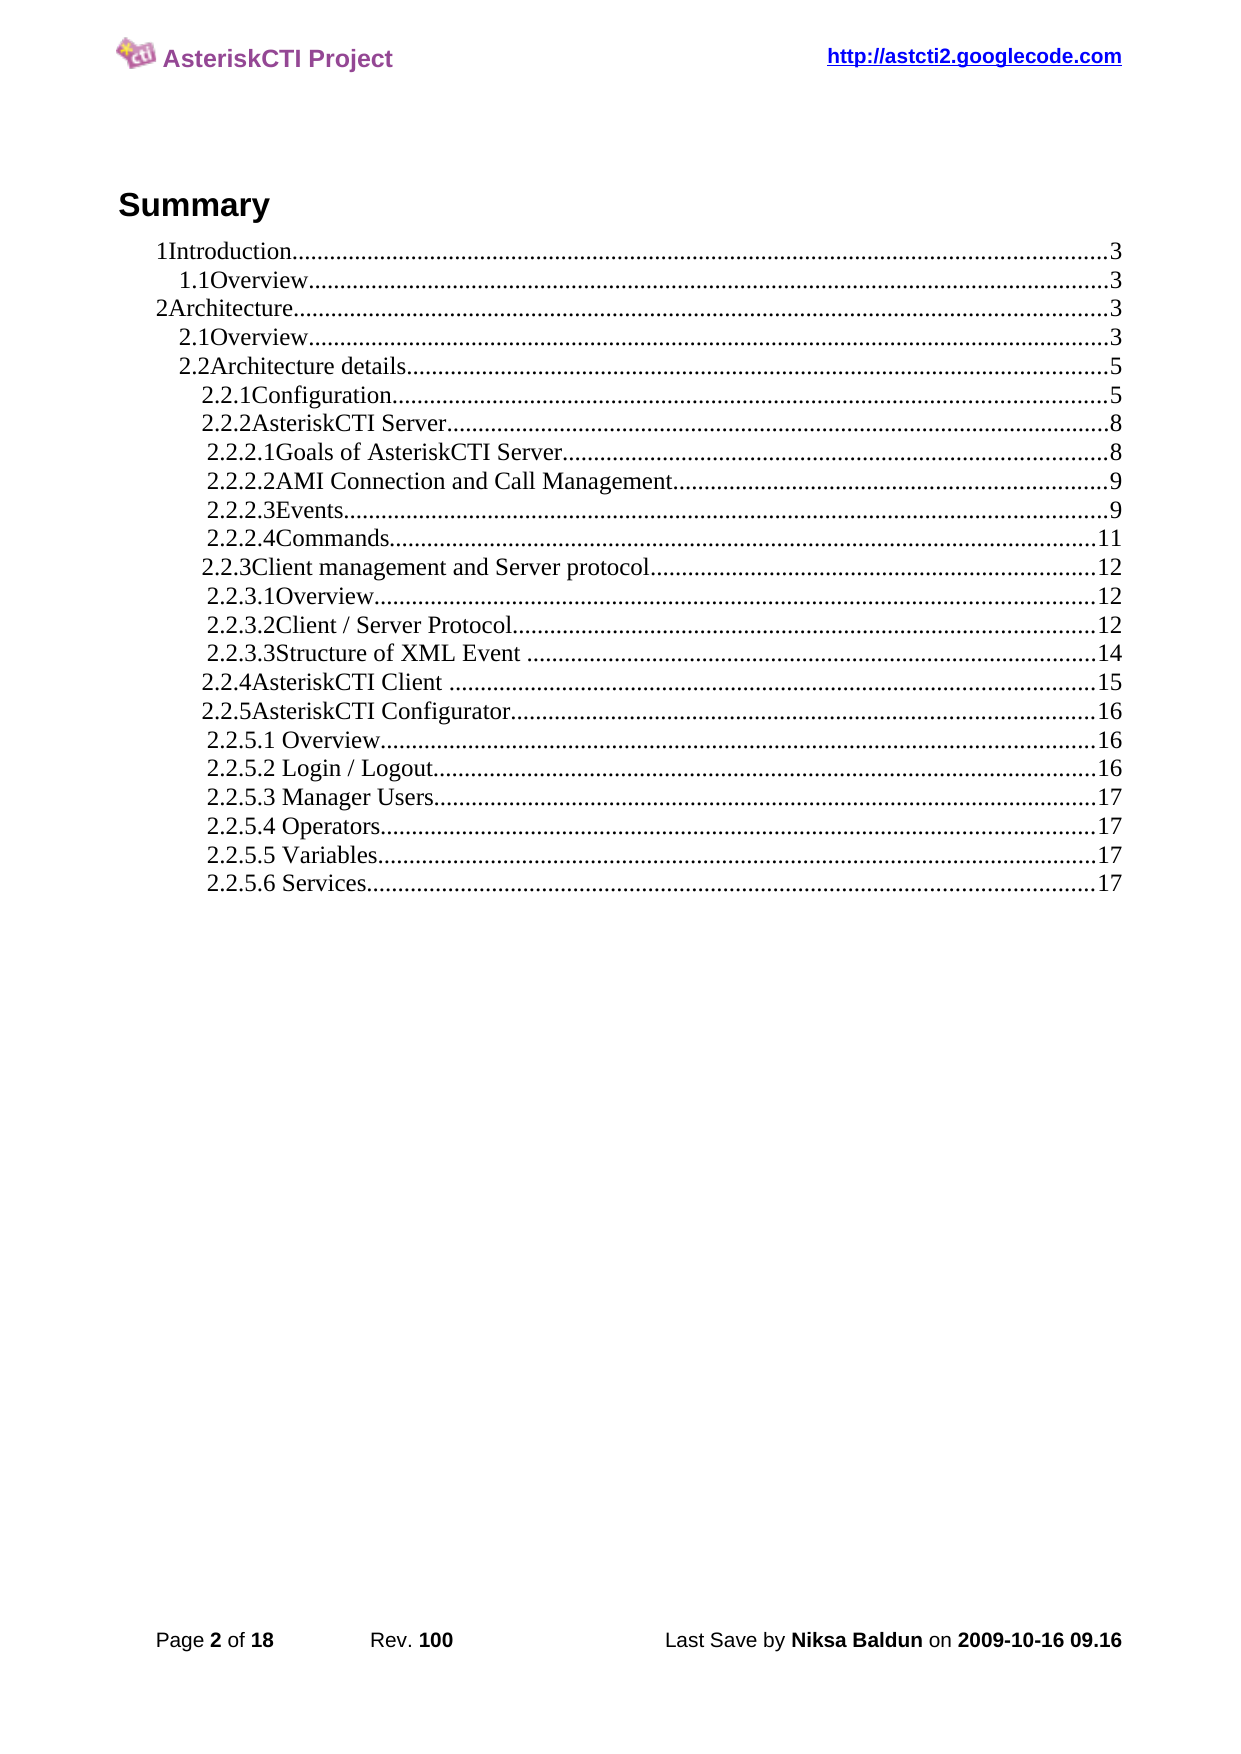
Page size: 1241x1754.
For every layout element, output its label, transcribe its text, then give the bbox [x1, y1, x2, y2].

text 2.2.1Configuration 5 [164, 380, 1122, 408]
text 2.2.3.2Client / Server Protocol 12 [207, 610, 1122, 638]
text 2.2.2.3Events 9 [207, 495, 1122, 523]
text 2.2.4AsteriskCTI Client 15 [164, 667, 1122, 696]
text 2.2.3.1Overview 12 [207, 581, 1122, 610]
text 2.2Architecture details 5 [141, 351, 1122, 380]
text 2.2.5.3 Manager Users 17 [207, 782, 1122, 811]
text 1.1Overview 3 [141, 265, 1122, 293]
text 2Architecture 3 [118, 293, 1122, 322]
text 2.2.2.1Goals of AsteriskCTI Server 8 [207, 437, 1122, 466]
text 2.2.5.5 Variables 17 [207, 840, 1122, 868]
subtitle Summary [118, 185, 1122, 223]
text 2.2.2.2AMI Connection and Call Management 9 [207, 466, 1122, 495]
text 2.2.5.6 Services 17 [207, 868, 1122, 897]
text 1Introduction 3 [118, 236, 1122, 265]
text 2.2.2.4Commands 11 [207, 523, 1122, 552]
picture [116, 34, 157, 74]
text 2.2.5.4 Operators 17 [207, 811, 1122, 840]
text 2.2.3.3Structure of XML Event 14 [207, 638, 1122, 667]
text 2.2.3Client management and Server protocol 12 [164, 552, 1122, 581]
text 2.2.5.1 Overview 16 [207, 725, 1122, 753]
text 2.1Overview 3 [141, 322, 1122, 351]
text 2.2.2AsteriskCTI Server 8 [164, 408, 1122, 437]
text 2.2.5AsteriskCTI Configurator 16 [164, 696, 1122, 725]
text 2.2.5.2 Login / Logout 16 [207, 753, 1122, 782]
